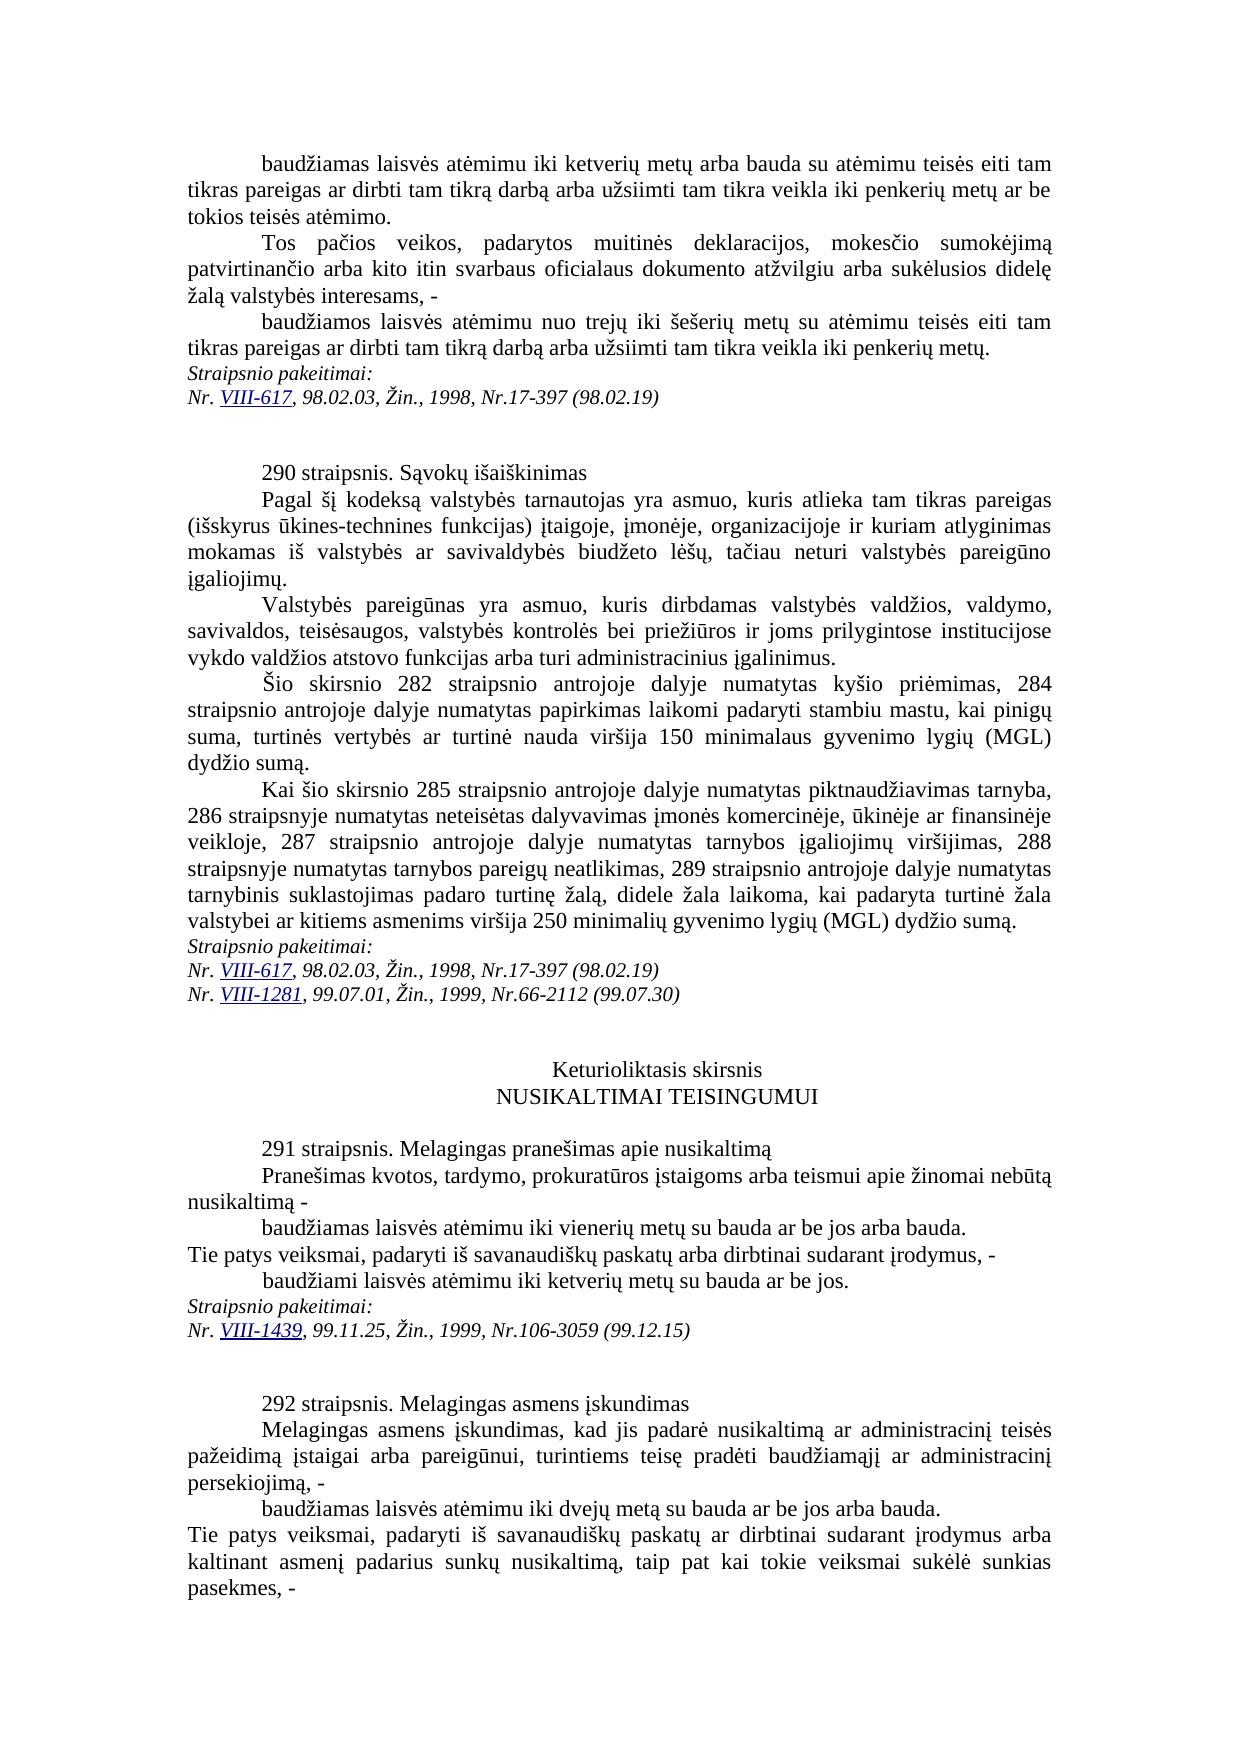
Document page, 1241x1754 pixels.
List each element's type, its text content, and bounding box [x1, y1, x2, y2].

text Melagingas asmens įskundimas, kad jis padarė nusikaltimą ar administracinį teisės pažeidimą įstaigai arba pareigūnui, turintiems teisę pradėti baudžiamąjį ar administracinį persekiojimą, - [187, 1416, 1053, 1495]
text Kai šio skirsnio 285 straipsnio antrojoje dalyje numatytas piktnaudžiavimas tarnyba, 286 straipsnyje numatytas neteisėtas dalyvavimas įmonės komercinėje, ūkinėje ar finansinėje veikloje, 287 straipsnio antrojoje dalyje numatytas tarnybos įgaliojimų viršijimas, 288 straipsnyje numatytas tarnybos pareigų neatlikimas, 289 straipsnio antrojoje dalyje numatytas tarnybinis suklastojimas padaro turtinę žalą, didele žala laikoma, kai padaryta turtinė žala valstybei ar kitiems asmenims viršija 250 minimalių gyvenimo lygių (MGL) dydžio sumą. [187, 776, 1053, 934]
text Tie patys veiksmai, padaryti iš savanaudiškų paskatų arba dirbtinai sudarant įrodymus, - [187, 1241, 1053, 1267]
text Nr. VIII-617, 98.02.03, Žin., 1998, Nr.17-397 (98.02.19) [187, 958, 1053, 982]
text Pranešimas kvotos, tardymo, prokuratūros įstaigoms arba teismui apie žinomai nebūtą nusikaltimą - [187, 1162, 1053, 1214]
text Nr. VIII-617, 98.02.03, Žin., 1998, Nr.17-397 (98.02.19) [187, 385, 1053, 409]
text Nr. VIII-1439, 99.11.25, Žin., 1999, Nr.106-3059 (99.12.15) [187, 1318, 1053, 1342]
text Tos pačios veikos, padarytos muitinės deklaracijos, mokesčio sumokėjimą patvirtinančio arba kito itin svarbaus oficialaus dokumento atžvilgiu arba sukėlusios didelę žalą valstybės interesams, - [187, 229, 1053, 308]
text baudžiamas laisvės atėmimu iki vienerių metų su bauda ar be jos arba bauda. [187, 1214, 1053, 1241]
text Nr. VIII-1281, 99.07.01, Žin., 1999, Nr.66-2112 (99.07.30) [187, 982, 1053, 1006]
text 292 straipsnis. Melagingas asmens įskundimas [206, 1390, 1053, 1416]
text Šio skirsnio 282 straipsnio antrojoje dalyje numatytas kyšio priėmimas, 284 straipsnio antrojoje dalyje numatytas papirkimas laikomi padaryti stambiu mastu, kai pinigų suma, turtinės vertybės ar turtinė nauda viršija 150 minimalaus gyvenimo lygių (MGL) dydžio sumą. [187, 670, 1053, 776]
text Straipsnio pakeitimai: [187, 361, 1053, 385]
text Valstybės pareigūnas yra asmuo, kuris dirbdamas valstybės valdžios, valdymo, savivaldos, teisėsaugos, valstybės kontrolės bei priežiūros ir joms prilygintose institucijose vykdo valdžios atstovo funkcijas arba turi administracinius įgalinimus. [187, 591, 1053, 670]
text NUSIKALTIMAI TEISINGUMUI [187, 1083, 1053, 1109]
text Tie patys veiksmai, padaryti iš savanaudiškų paskatų ar dirbtinai sudarant įrodymus arba kaltinant asmenį padarius sunkų nusikaltimą, taip pat kai tokie veiksmai sukėlė sunkias pasekmes, - [187, 1522, 1053, 1601]
text 290 straipsnis. Sąvokų išaiškinimas [206, 459, 1053, 486]
text baudžiamas laisvės atėmimu iki dvejų metą su bauda ar be jos arba bauda. [187, 1495, 1053, 1522]
text Straipsnio pakeitimai: [187, 934, 1053, 958]
text Keturioliktasis skirsnis [187, 1056, 1053, 1083]
text baudžiamas laisvės atėmimu iki ketverių metų arba bauda su atėmimu teisės eiti tam tikras pareigas ar dirbti tam tikrą darbą arba užsiimti tam tikra veikla iki penkerių metų ar be tokios teisės atėmimo. [187, 150, 1053, 229]
text Straipsnio pakeitimai: [187, 1293, 1053, 1318]
text baudžiami laisvės atėmimu iki ketverių metų su bauda ar be jos. [187, 1267, 1053, 1293]
text 291 straipsnis. Melagingas pranešimas apie nusikaltimą [187, 1135, 1053, 1162]
text Pagal šį kodeksą valstybės tarnautojas yra asmuo, kuris atlieka tam tikras pareigas (išskyrus ūkines-technines funkcijas) įtaigoje, įmonėje, organizacijoje ir kuriam atlyginimas mokamas iš valstybės ar savivaldybės biudžeto lėšų, tačiau neturi valstybės pareigūno įgaliojimų. [187, 486, 1053, 591]
text baudžiamos laisvės atėmimu nuo trejų iki šešerių metų su atėmimu teisės eiti tam tikras pareigas ar dirbti tam tikrą darbą arba užsiimti tam tikra veikla iki penkerių metų. [187, 308, 1053, 361]
